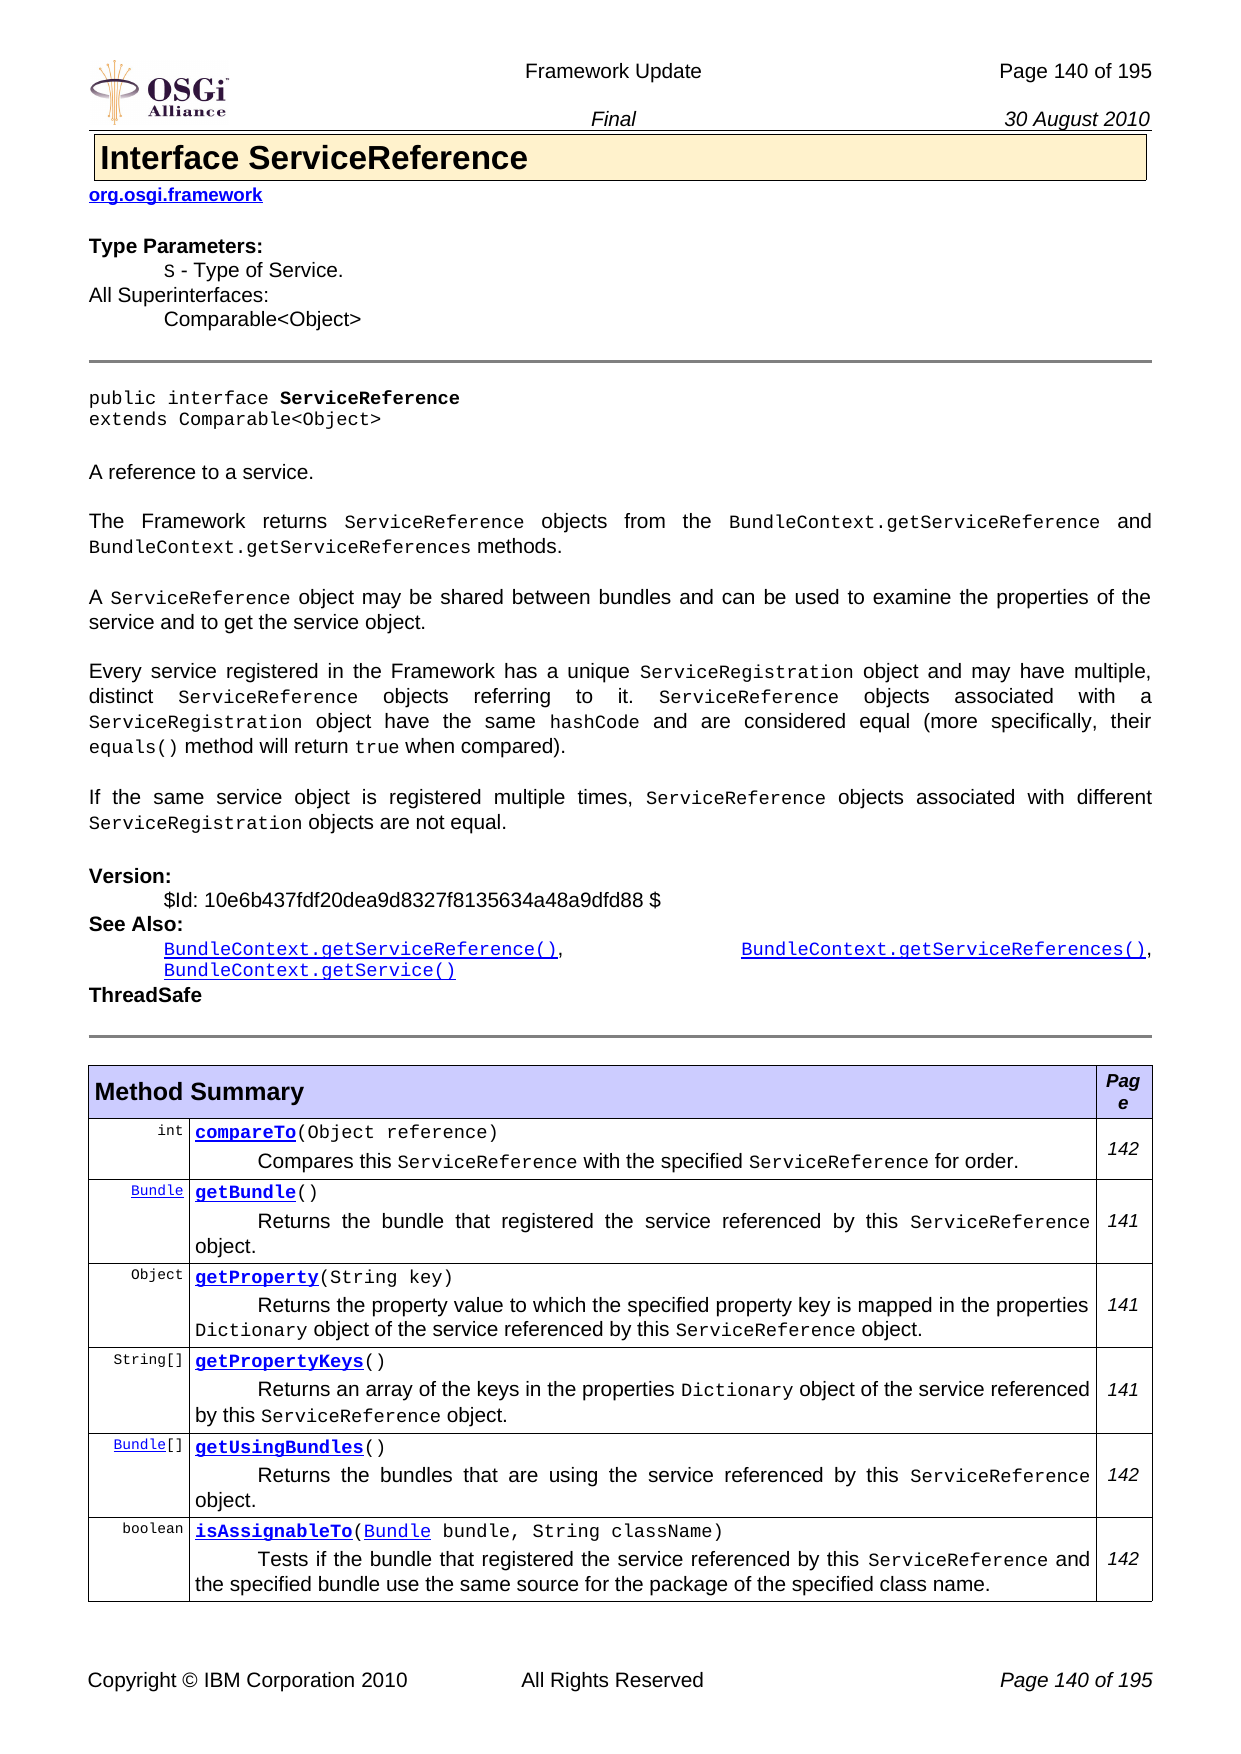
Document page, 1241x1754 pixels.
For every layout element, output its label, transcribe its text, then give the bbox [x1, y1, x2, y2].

table_cell Bundle[] [89, 1434, 189, 1517]
text The Framework returns ServiceReference objects from the BundleContext.getServiceReference and BundleContext.getServiceReferences methods. [88, 509, 1152, 559]
table_cell 133 [1097, 1180, 1152, 1263]
table_cell getProperty(String key) Returns the property value to which the specified property key is mapped in the properties Dictionary object of the service referenced by this ServiceReference object. [190, 1264, 1096, 1347]
table_cell Bundle [89, 1180, 189, 1263]
text Version: [88, 864, 1152, 888]
table_cell int [89, 1119, 189, 1178]
table_cell 133 [1097, 1434, 1152, 1517]
table_cell getUsingBundles() Returns the bundles that are using the service referenced by this ServiceReference object. [190, 1434, 1096, 1517]
text A ServiceReference object may be shared between bundles and can be used to examine the properties of the service and to get the service object. [88, 584, 1152, 634]
text ThreadSafe [88, 982, 1152, 1006]
text Type Parameters: [88, 234, 1152, 258]
table_header Page [1097, 1066, 1152, 1118]
text A reference to a service. [88, 460, 1152, 484]
table_cell getPropertyKeys() Returns an array of the keys in the properties Dictionary object of the service referenced by this ServiceReference object. [190, 1348, 1096, 1432]
text extends Comparable<Object> [88, 410, 1152, 431]
table_cell String[] [89, 1348, 189, 1432]
text Every service registered in the Framework has a unique ServiceRegistration object and may have multiple, distinct ServiceReference objects referring to it. ServiceReference objects associated with a ServiceRegistration object have the same hashCode and are considered equal (more specifically, their equals() method will return true when compared). [88, 659, 1152, 759]
text $Id: 10e6b437fdf20dea9d8327f8135634a48a9dfd88 $ [163, 888, 1152, 912]
text public interface ServiceReference [88, 388, 1152, 410]
text BundleContext.getServiceReference(), BundleContext.getServiceReferences(), BundleContext.getService() [163, 936, 1152, 982]
table_cell compareTo(Object reference) Compares this ServiceReference with the specified ServiceReference for order. [190, 1119, 1096, 1178]
text Comparable<Object> [163, 307, 1152, 331]
table_cell boolean [89, 1518, 189, 1601]
table_cell getBundle() Returns the bundle that registered the service referenced by this ServiceReference object. [190, 1180, 1096, 1263]
text See Also: [88, 912, 1152, 936]
table_cell 134 [1097, 1119, 1152, 1178]
table_cell 133 [1097, 1264, 1152, 1347]
table_cell 133 [1097, 1348, 1152, 1432]
table_header Method Summary [89, 1066, 1096, 1118]
text org.osgi.framework [88, 183, 1152, 205]
table_cell isAssignableTo(Bundle bundle, String className) Tests if the bundle that registered the service referenced by this ServiceReference and the specified bundle use the same source for the package of the specified class name. [190, 1518, 1096, 1601]
table_cell Object [89, 1264, 189, 1347]
table_cell 134 [1097, 1518, 1152, 1601]
text If the same service object is registered multiple times, ServiceReference objects associated with different ServiceRegistration objects are not equal. [88, 784, 1152, 835]
picture [90, 60, 230, 125]
subtitle Interface ServiceReference [95, 135, 1146, 180]
subtitle All Superinterfaces: [88, 283, 1152, 307]
text S - Type of Service. [163, 258, 1152, 283]
